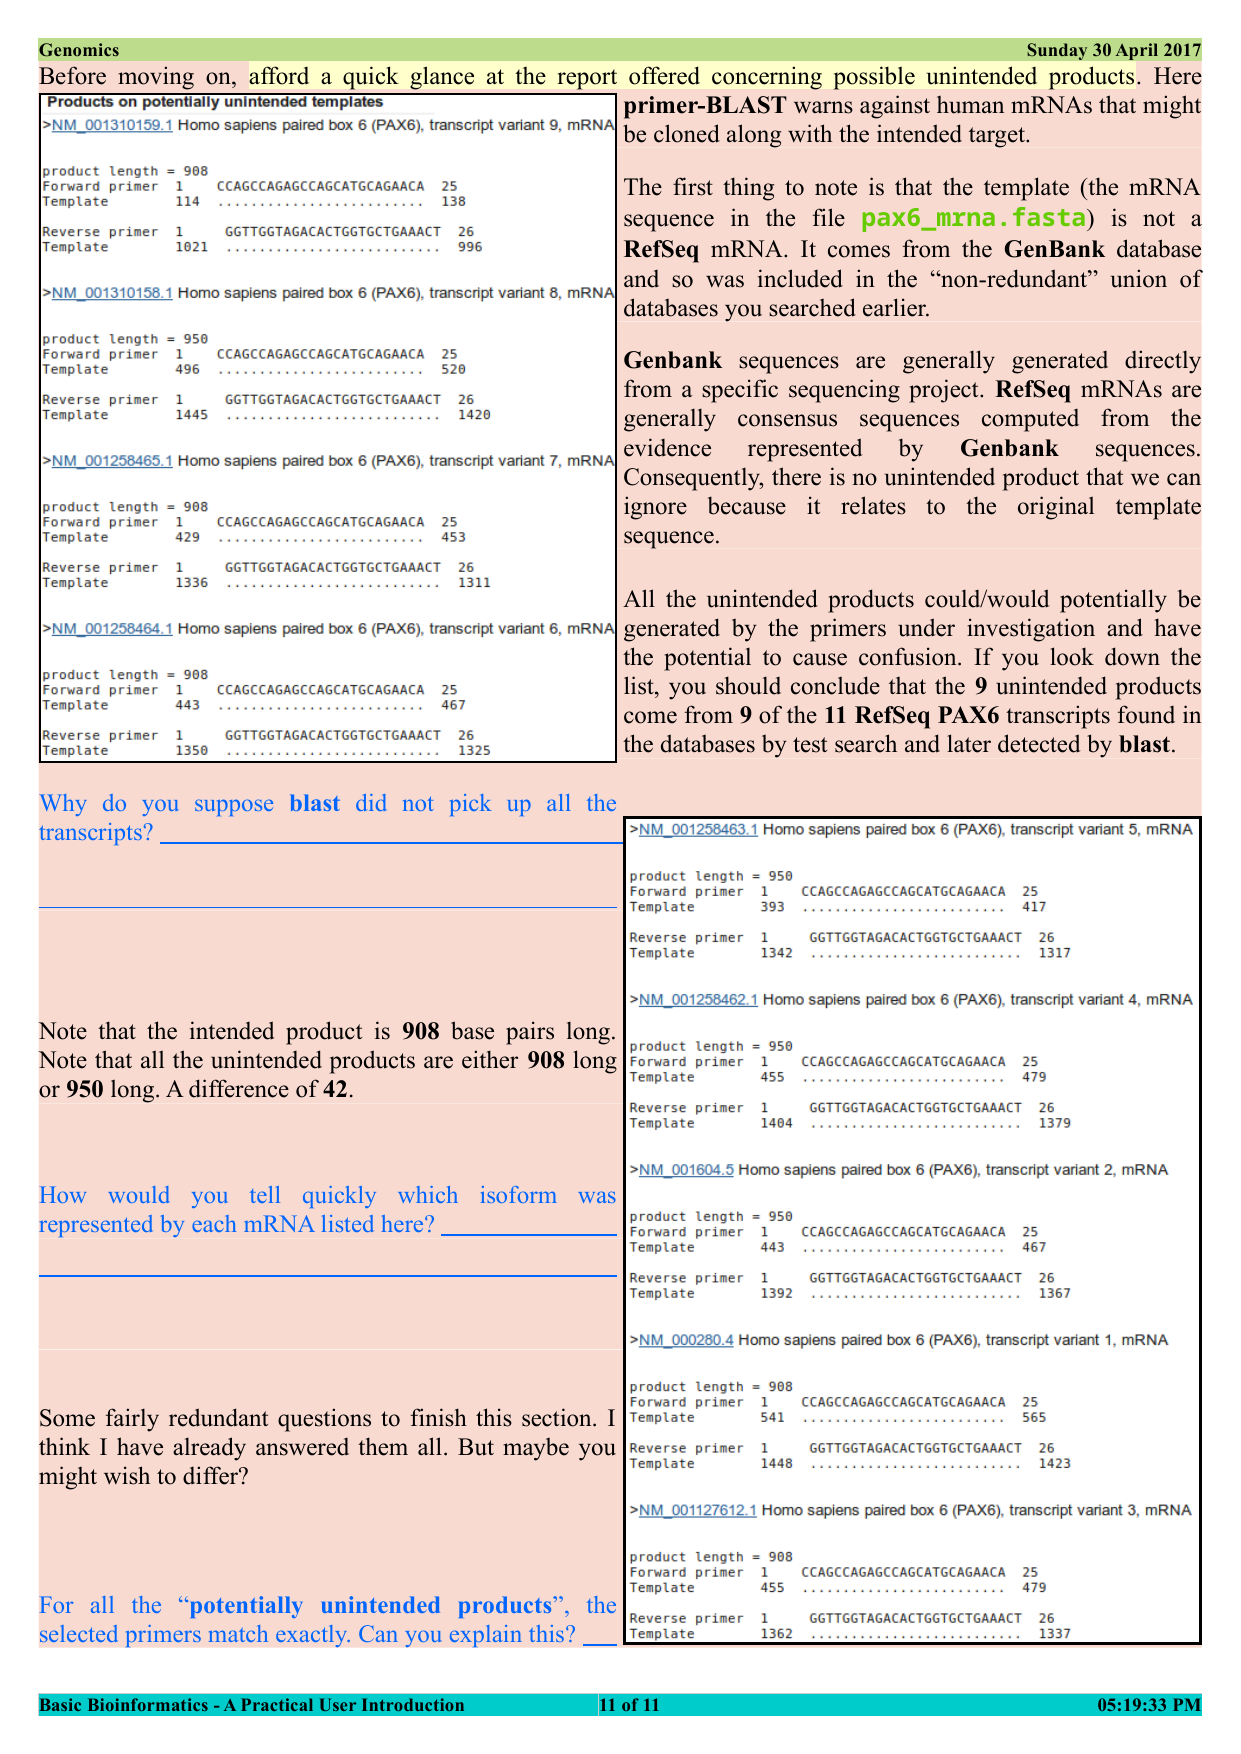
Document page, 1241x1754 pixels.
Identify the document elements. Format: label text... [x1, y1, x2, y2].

text Genbank sequences are generally generated directly from a specific sequencing project. RefSeq mRNAs are generally consensus sequences computed from the evidence represented by Genbank sequences. Consequently, there is no unintended product that we can ignore because it relates to the original template sequence. [617, 345, 1202, 549]
text Note that the intended product is 908 base pairs long. Note that all the unintended products are either 908 long or 950 long. A difference of 42. [38, 1016, 623, 1103]
text How would you tell quickly which isoform was represented by each mRNA listed here? [38, 1180, 623, 1238]
text Before moving on, afford a quick glance at the report offered concerning possible unintended products. Here primer-BLAST warns against human mRNAs that might be cloned along with the intended target. [38, 61, 1202, 148]
picture [626, 819, 1199, 1642]
picture [41, 95, 615, 761]
text All the unintended products could/would potentially be generated by the primers under investigation and have the potential to cause confusion. If you look down the list, you should conclude that the 9 unintended products come from 9 of the 11 RefSeq PAX6 transcripts found in the databases by test search and later detected by blast. [617, 584, 1202, 758]
text For all the “potentially unintended products”, the selected primers match exactly. Can you explain this? [38, 1590, 1202, 1648]
text Why do you suppose blast did not pick up all the transcripts? [38, 788, 1202, 846]
text Some fairly redundant questions to finish this section. I think I have already answered them all. But maybe you might wish to differ? [38, 1403, 623, 1490]
text The first thing to note is that the template (the mRNA sequence in the file pax6_mrna.fasta) is not a RefSeq mRNA. It comes from the GenBank database and so was included in the “non-redundant” union of databases you searched earlier. [617, 171, 1202, 322]
